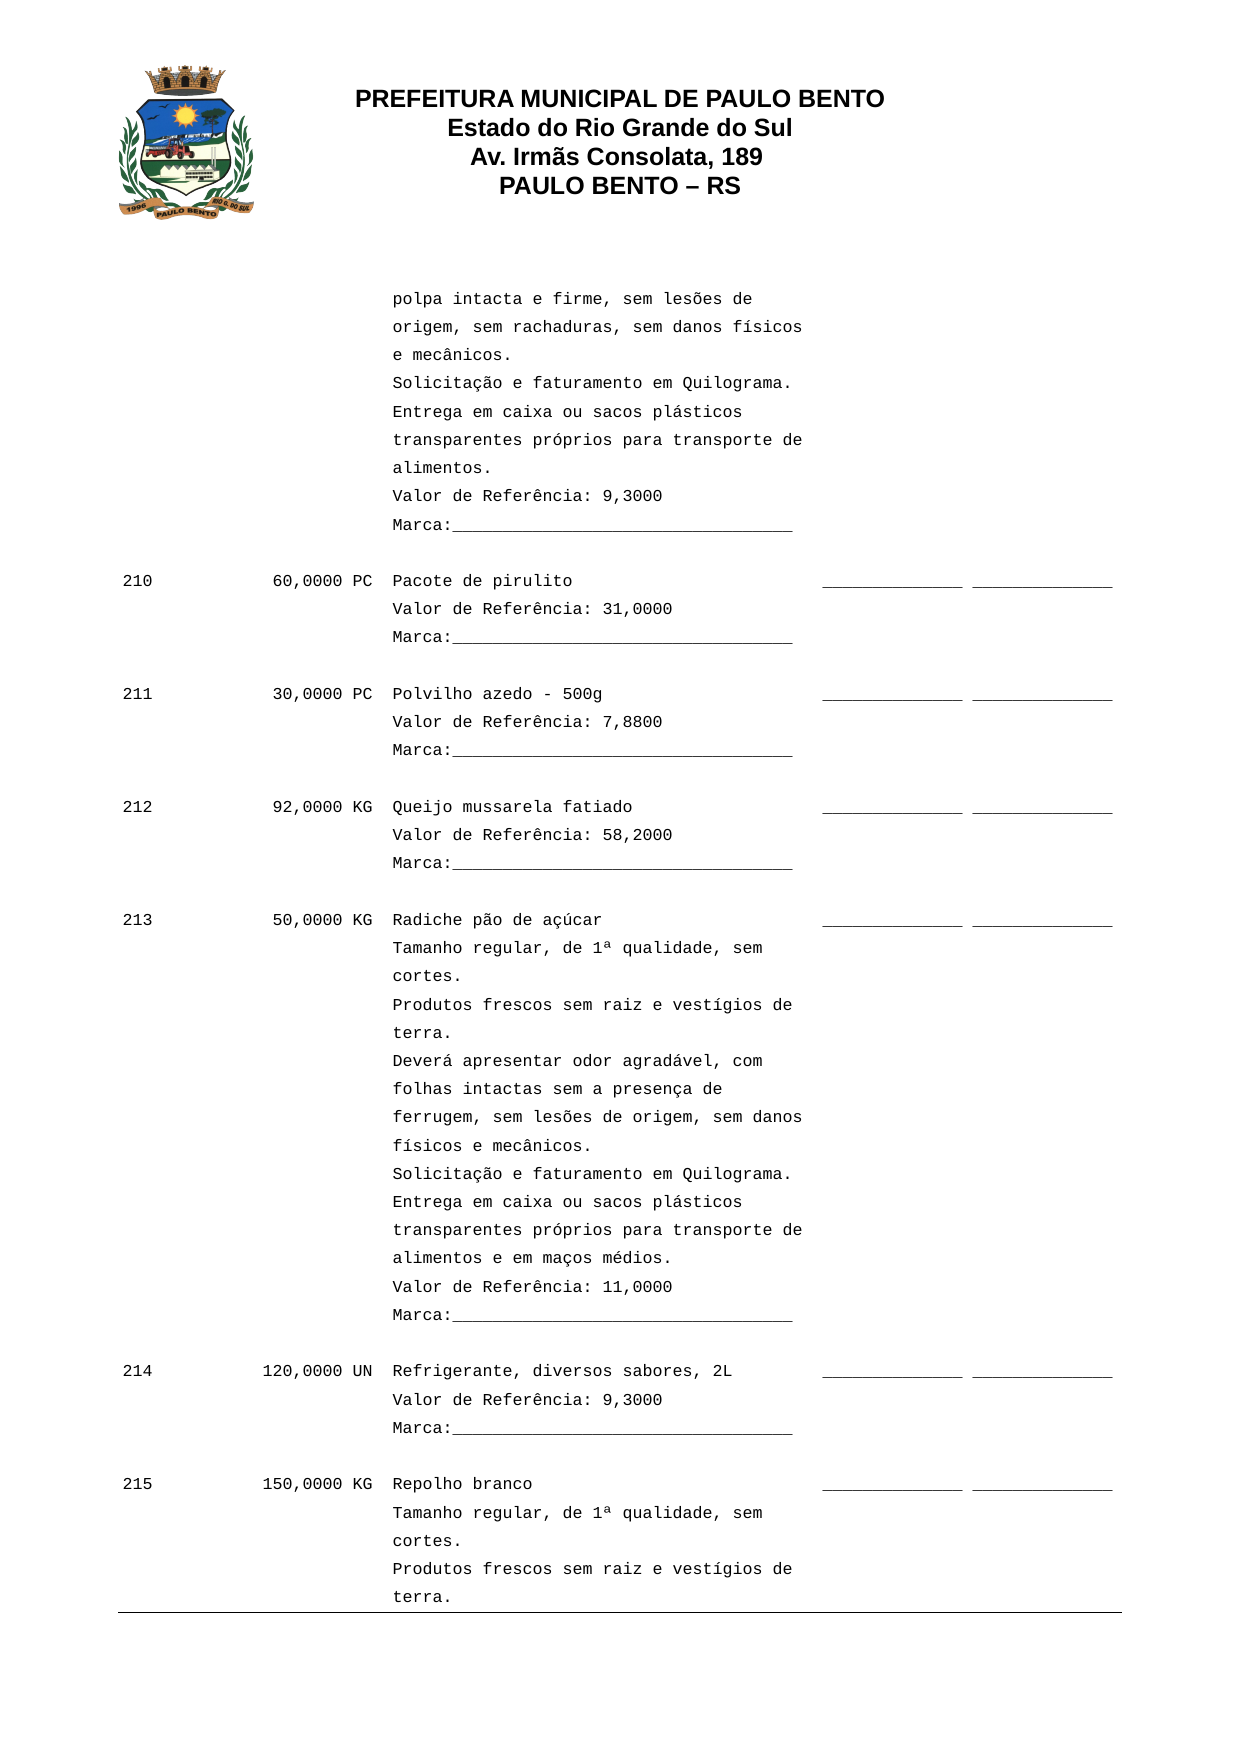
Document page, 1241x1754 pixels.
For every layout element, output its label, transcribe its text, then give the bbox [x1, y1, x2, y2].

text polpa intacta e firme, sem lesões de origem, sem rachaduras, sem danos físicos e mecânicos. Solicitação e faturamento em Quilograma. Entrega em caixa ou sacos plásticos transparentes próprios para transporte de alimentos. Valor de Referência: 9,3000 Marca:__________________________________ 210 60,0000 PC Pacote de pirulito ______________ ______________ Valor de Referência: 31,0000 Marca:__________________________________ 211 30,0000 PC Polvilho azedo - 500g ______________ ______________ Valor de Referência: 7,8800 Marca:__________________________________ 212 92,0000 KG Queijo mussarela fatiado ______________ ______________ Valor de Referência: 58,2000 Marca:__________________________________ 213 50,0000 KG Radiche pão de açúcar ______________ ______________ Tamanho regular, de 1ª qualidade, sem cortes. Produtos frescos sem raiz e vestígios de terra. Deverá apresentar odor agradável, com folhas intactas sem a presença de ferrugem, sem lesões de origem, sem danos físicos e mecânicos. Solicitação e faturamento em Quilograma. Entrega em caixa ou sacos plásticos transparentes próprios para transporte de alimentos e em maços médios. Valor de Referência: 11,0000 Marca:__________________________________ 214 120,0000 UN Refrigerante, diversos sabores, 2L ______________ ______________ Valor de Referência: 9,3000 Marca:__________________________________ 215 150,0000 KG Repolho branco ______________ ______________ Tamanho regular, de 1ª qualidade, sem cortes. Produtos frescos sem raiz e vestígios de terra. [118, 286, 1122, 1612]
picture [118, 65, 254, 220]
